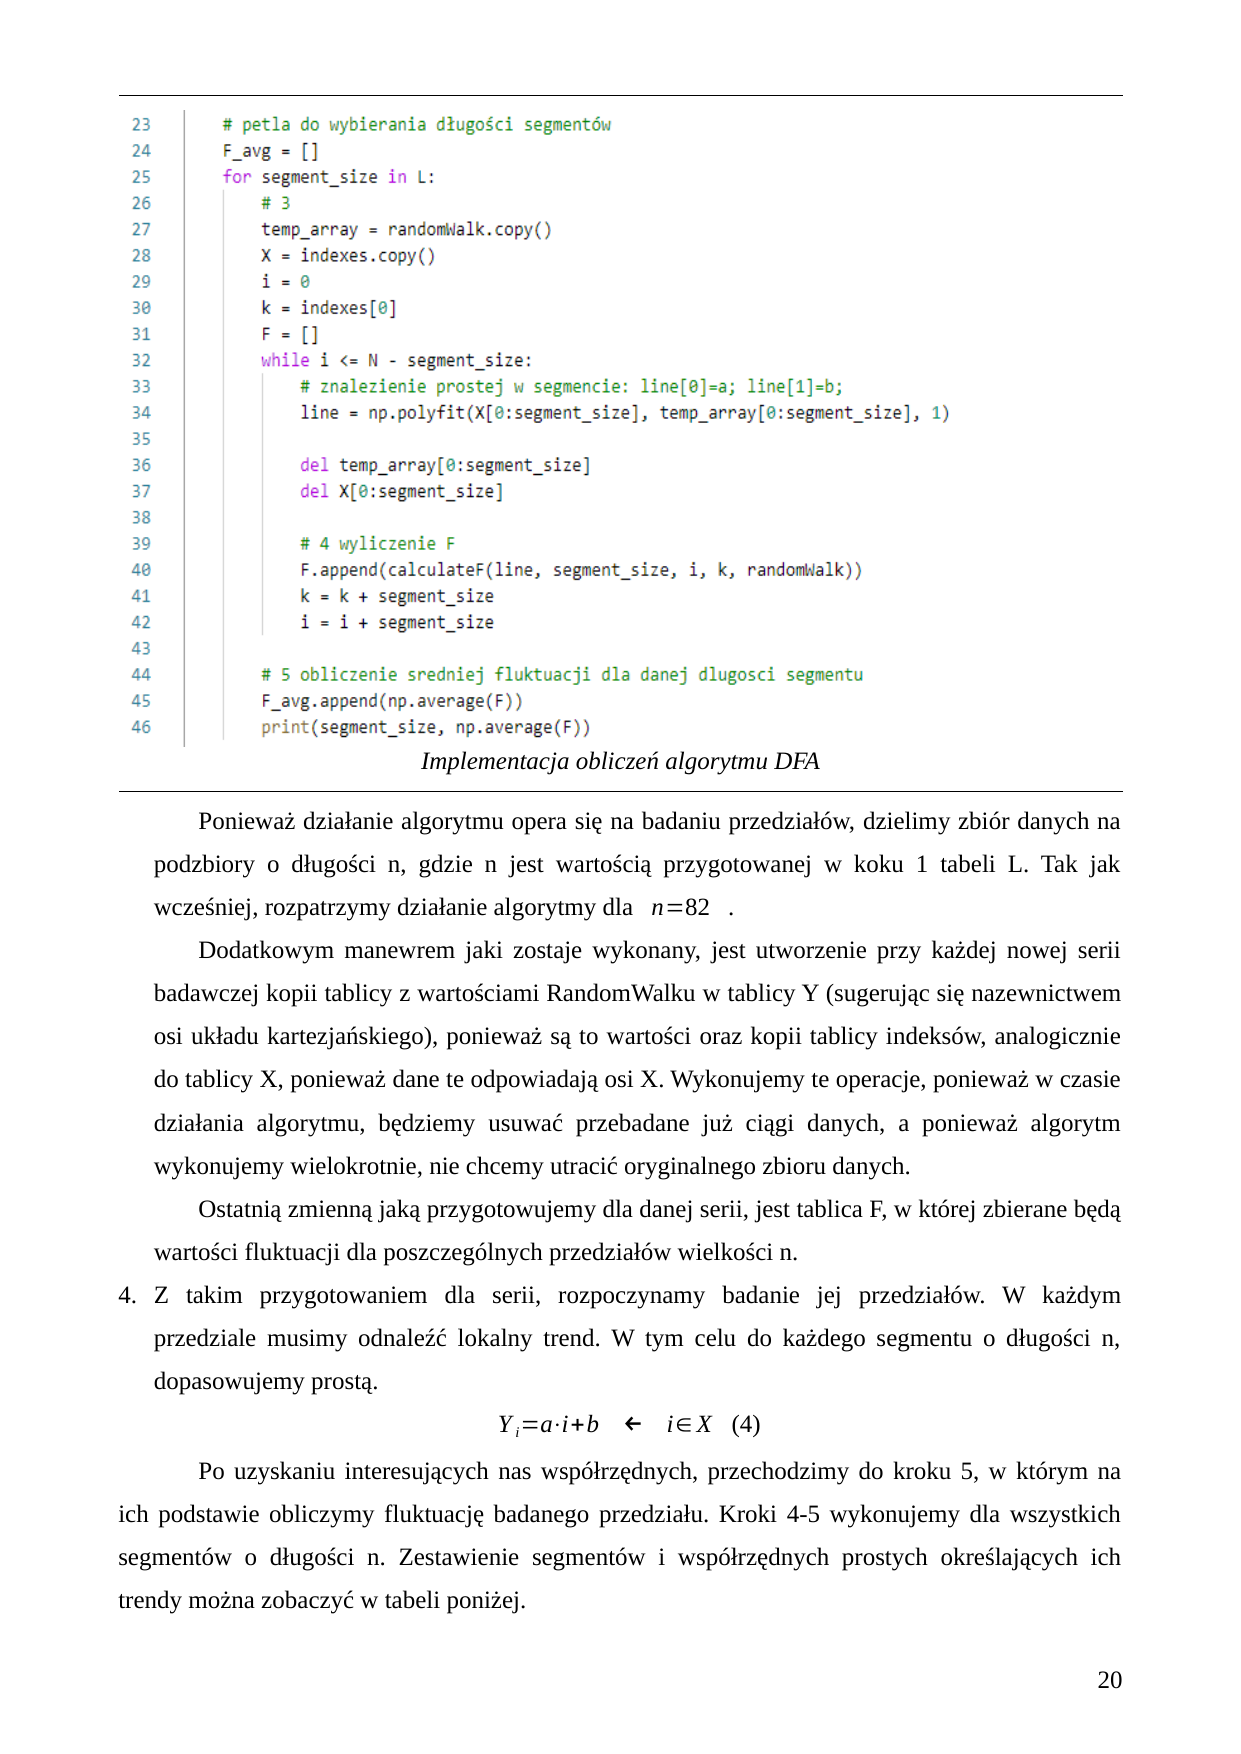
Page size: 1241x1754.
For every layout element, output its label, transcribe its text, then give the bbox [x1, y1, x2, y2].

text Po uzyskaniu interesujących nas współrzędnych, przechodzimy do kroku 5, w którym na ich podstawie obliczymy fluktuację badanego przedziału. Kroki 4-5 wykonujemy dla wszystkich segmentów o długości n. Zestawienie segmentów i współrzędnych prostych określających ich trendy można zobaczyć w tabeli poniżej. [118, 1456, 1122, 1614]
text Dodatkowym manewrem jaki zostaje wykonany, jest utworzenie przy każdej nowej serii badawczej kopii tablicy z wartościami RandomWalku w tablicy Y (sugerując się nazewnictwem osi układu kartezjańskiego), ponieważ są to wartości oraz kopii tablicy indeksów, analogicznie do tablicy X, ponieważ dane te odpowiadają osi X. Wykonujemy te operacje, ponieważ w czasie działania algorytmu, będziemy usuwać przebadane już ciągi danych, a ponieważ algorytm wykonujemy wielokrotnie, nie chcemy utracić oryginalnego zbioru danych. [118, 935, 1122, 1179]
text Ostatnią zmienną jaką przygotowujemy dla danej serii, jest tablica F, w której zbierane będą wartości fluktuacji dla poszczególnych przedziałów wielkości n. [118, 1194, 1122, 1266]
list Z takim przygotowaniem dla serii, rozpoczynamy badanie jej przedziałów. W każdym przedziale musimy odnaleźć lokalny trend. W tym celu do każdego segmentu o długości n, dopasowujemy prostą. [118, 1280, 1122, 1395]
text (4) [118, 1409, 1122, 1442]
text Implementacja obliczeń algorytmu DFA [122, 747, 1120, 775]
text Ponieważ działanie algorytmu opera się na badaniu przedziałów, dzielimy zbiór danych na podzbiory o długości n, gdzie n jest wartością przygotowanej w koku 1 tabeli L. Tak jak wcześniej, rozpatrzymy działanie algorytmy dla. [118, 91, 1123, 921]
picture [122, 110, 1121, 747]
